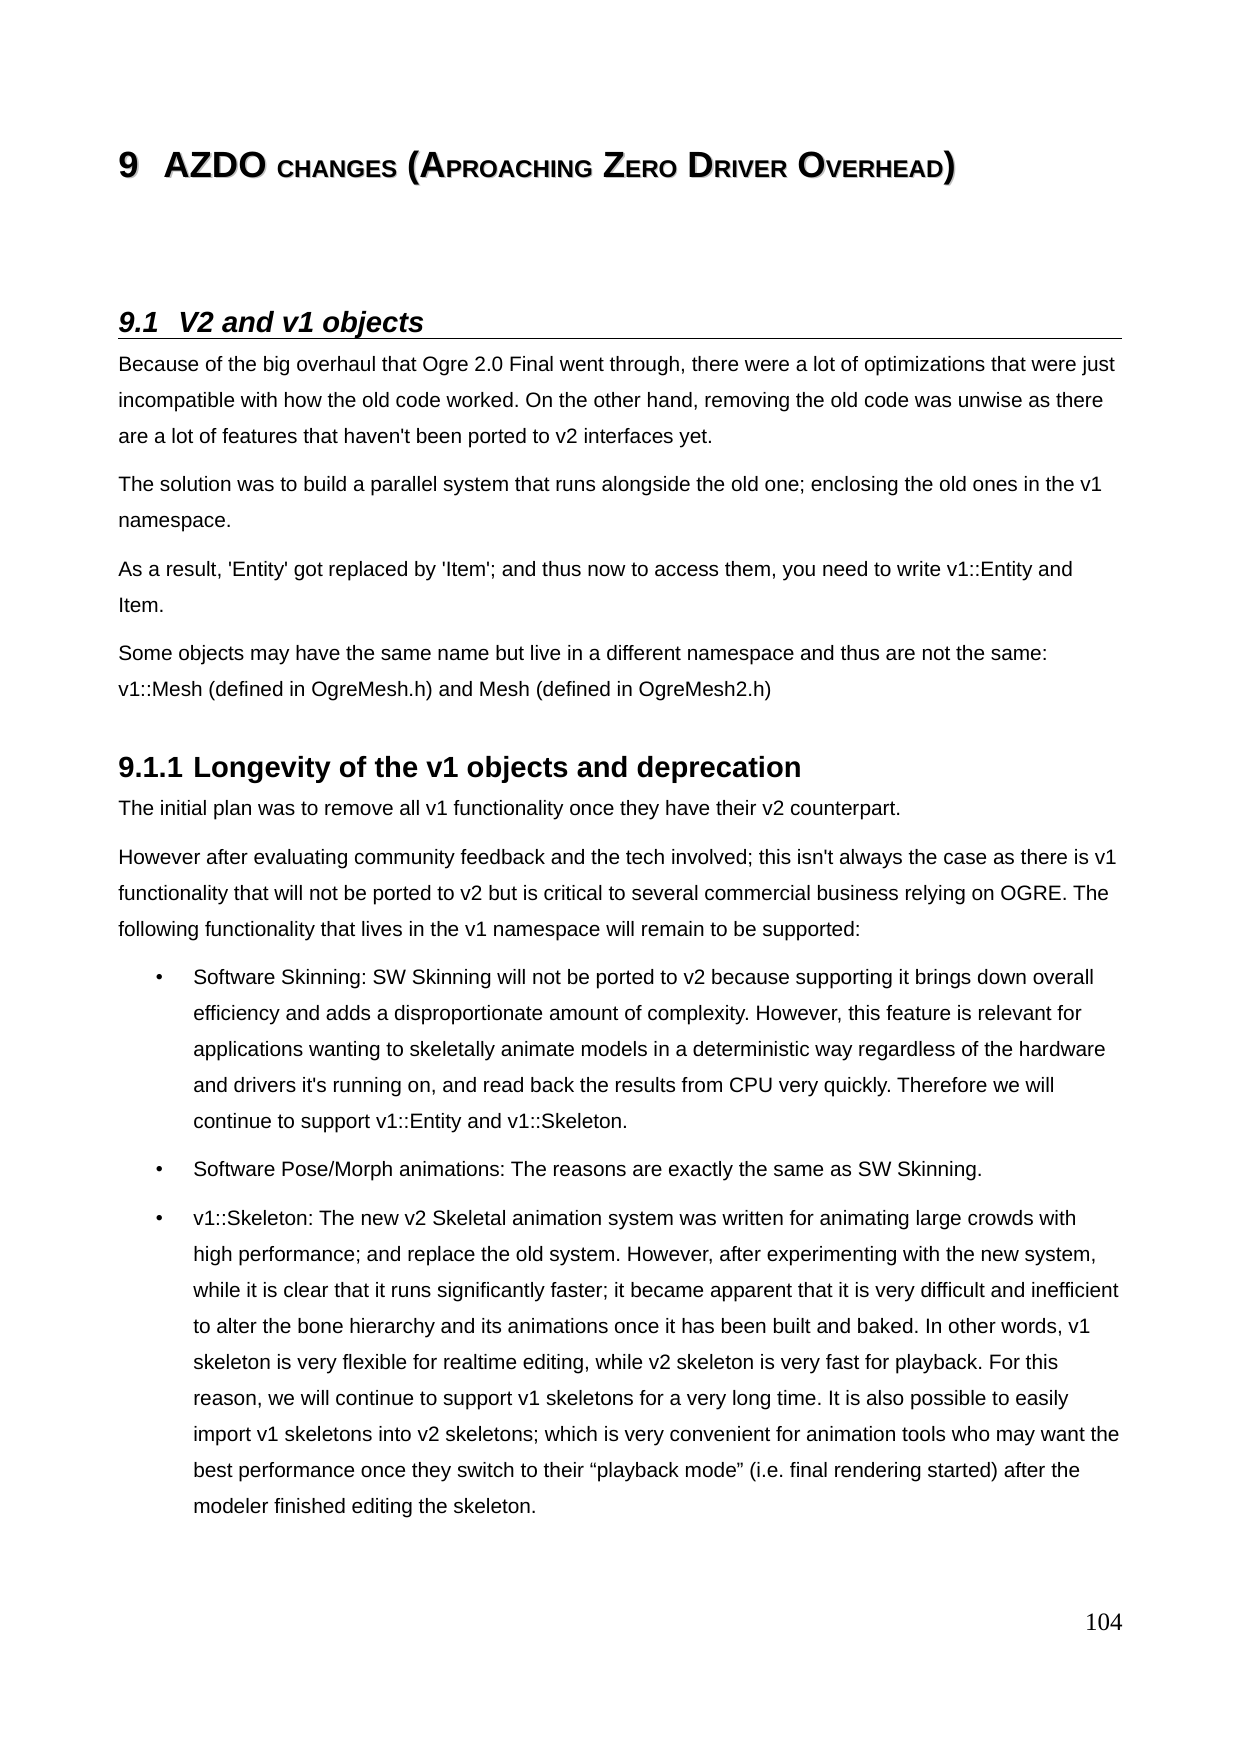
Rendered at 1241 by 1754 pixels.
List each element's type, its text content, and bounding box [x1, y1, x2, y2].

text Because of the big overhaul that Ogre 2.0 Final went through, there were a lot of optimizations that were just incompatible with how the old code worked. On the other hand, removing the old code was unwise as there are a lot of features that haven't been ported to v2 interfaces yet. [118, 352, 1122, 448]
subtitle V2 and v1 objects [118, 305, 1122, 338]
text However after evaluating community feedback and the tech involved; this isn't always the case as there is v1 functionality that will not be ported to v2 but is critical to several commercial business relying on OGRE. The following functionality that lives in the v1 namespace will remain to be supported: [118, 845, 1122, 941]
list Software Skinning: SW Skinning will not be ported to v2 because supporting it brings down overall efficiency and adds a disproportionate amount of complexity. However, this feature is relevant for applications wanting to skeletally animate models in a deterministic way regardless of the hardware and drivers it's running on, and read back the results from CPU very quickly. Therefore we will continue to support v1::Entity and v1::Skeleton. [156, 965, 1122, 1133]
subtitle AZDO changes (Aproaching Zero Driver Overhead) [118, 143, 1122, 185]
text Some objects may have the same name but live in a different namespace and thus are not the same: v1::Mesh (defined in OgreMesh.h) and Mesh (defined in OgreMesh2.h) [118, 641, 1122, 701]
list Software Pose/Morph animations: The reasons are exactly the same as SW Skinning. [156, 1157, 1122, 1181]
text As a result, 'Entity' got replaced by 'Item'; and thus now to access them, you need to write v1::Entity and Item. [118, 556, 1122, 616]
text The solution was to build a parallel system that runs alongside the old one; enclosing the old ones in the v1 namespace. [118, 472, 1122, 532]
text The initial plan was to remove all v1 functionality once they have their v2 counterpart. [118, 796, 1122, 820]
subtitle Longevity of the v1 objects and deprecation [118, 750, 1122, 784]
list v1::Skeleton: The new v2 Skeletal animation system was written for animating large crowds with high performance; and replace the old system. However, after experimenting with the new system, while it is clear that it runs significantly faster; it became apparent that it is very difficult and inefficient to alter the bone hierarchy and its animations once it has been built and baked. In other words, v1 skeleton is very flexible for realtime editing, while v2 skeleton is very fast for playback. For this reason, we will continue to support v1 skeletons for a very long time. It is also possible to easily import v1 skeletons into v2 skeletons; which is very convenient for animation tools who may want the best performance once they switch to their “playback mode” (i.e. final rendering started) after the modeler finished editing the skeleton. [156, 1206, 1122, 1517]
